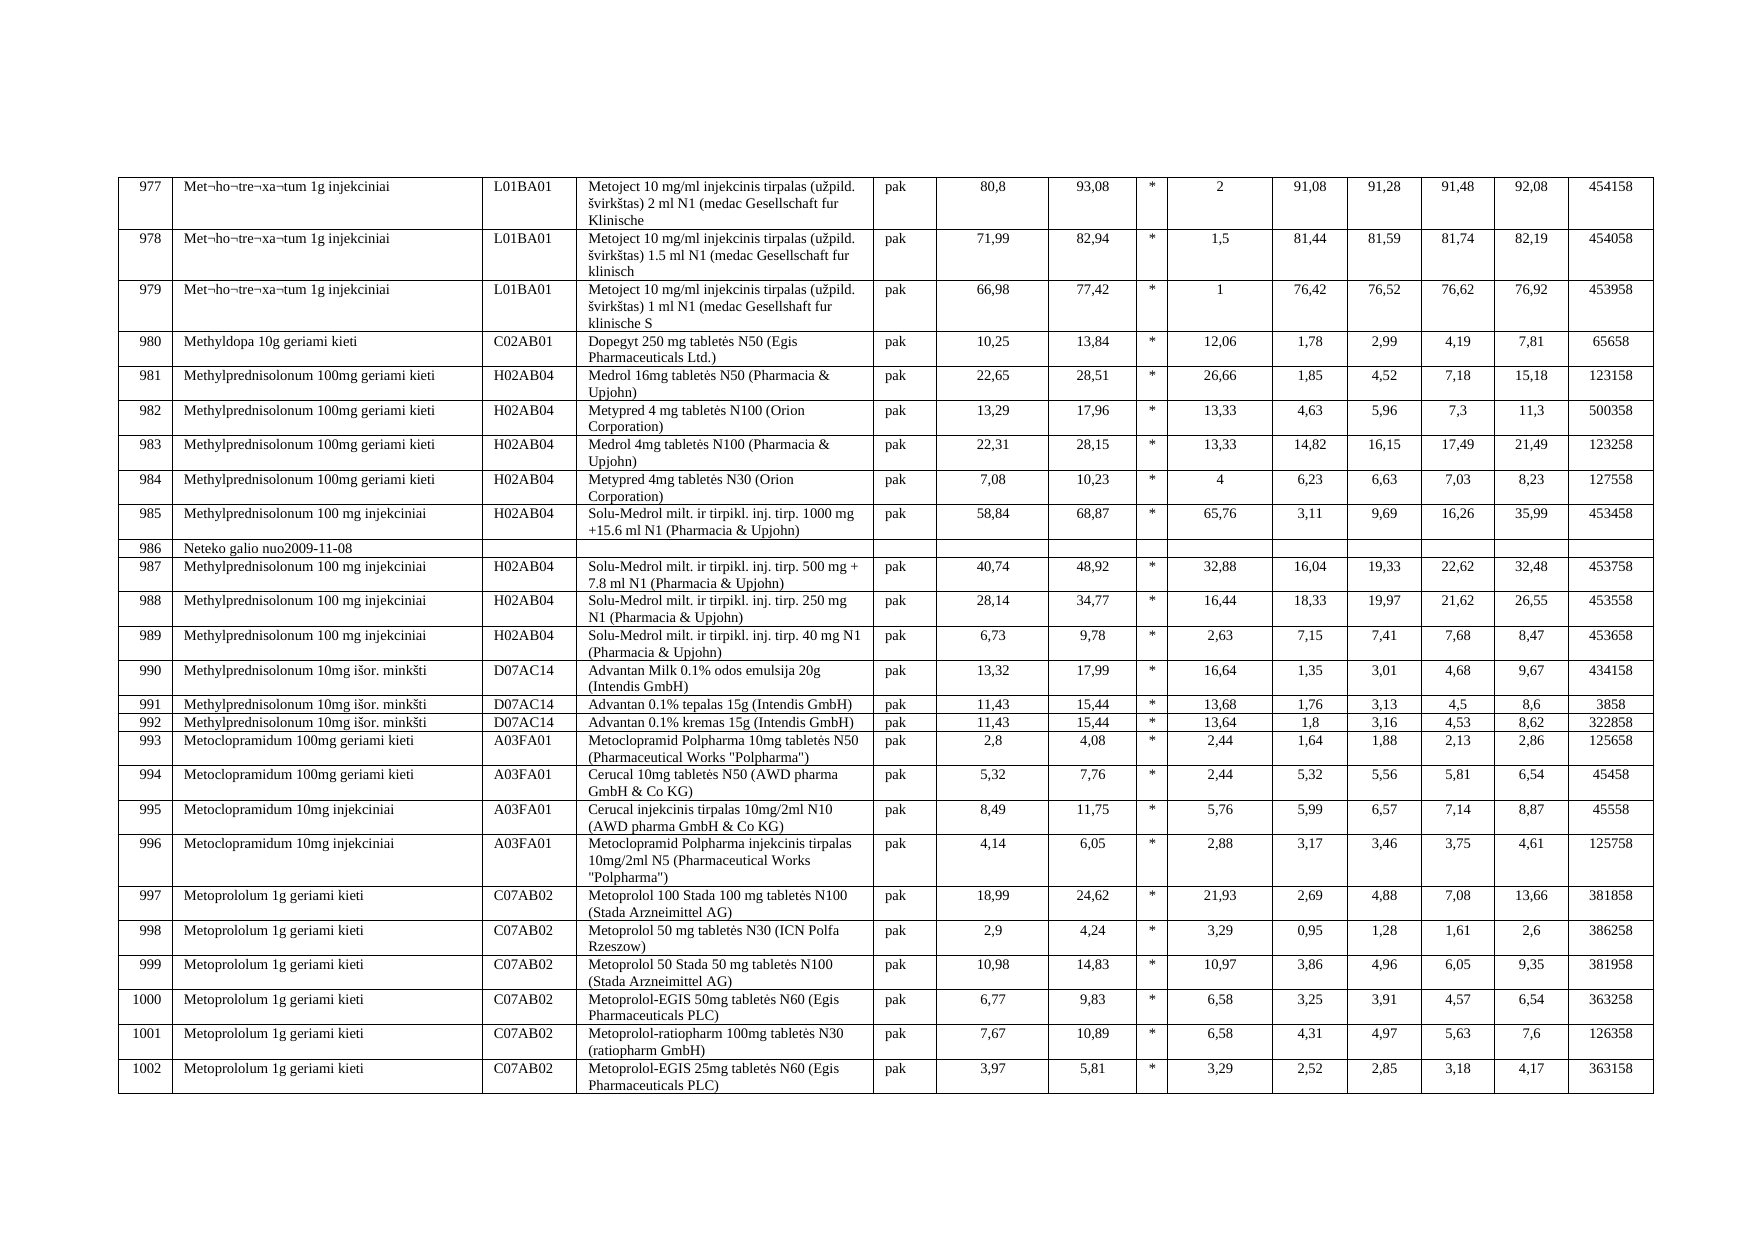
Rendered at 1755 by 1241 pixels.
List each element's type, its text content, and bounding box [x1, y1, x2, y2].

table_cell 18,33 [1273, 592, 1347, 626]
table_cell 22,62 [1422, 558, 1494, 591]
table_cell 92,08 [1495, 178, 1568, 228]
table_cell * [1137, 696, 1167, 713]
table_cell 123258 [1569, 436, 1653, 469]
table_cell 26,55 [1495, 592, 1568, 626]
table_cell 4,61 [1495, 835, 1568, 886]
table_cell [1168, 540, 1272, 557]
table_cell 3,86 [1273, 956, 1347, 989]
table_cell 984 [119, 471, 172, 504]
table_cell 6,05 [1422, 956, 1494, 989]
table_cell pak [874, 281, 936, 331]
table_cell pak [874, 1060, 936, 1093]
table_cell D07AC14 [483, 714, 576, 731]
table_cell 2,63 [1168, 627, 1272, 660]
table_cell [1495, 540, 1568, 557]
table_cell 14,83 [1049, 956, 1136, 989]
table_cell 6,57 [1348, 801, 1421, 834]
table_cell C07AB02 [483, 1025, 576, 1058]
table_cell pak [874, 230, 936, 280]
table_cell pak [874, 505, 936, 539]
table_cell Metoprololum 1g geriami kieti [173, 921, 482, 955]
table_cell pak [874, 990, 936, 1024]
table_cell 5,81 [1422, 766, 1494, 800]
table_cell 77,42 [1049, 281, 1136, 331]
table_cell 15,44 [1049, 696, 1136, 713]
table_cell D07AC14 [483, 661, 576, 695]
table_cell 987 [119, 558, 172, 591]
table_cell Methylprednisolonum 100 mg injekciniai [173, 505, 482, 539]
table_cell 2,52 [1273, 1060, 1347, 1093]
table_cell 81,44 [1273, 230, 1347, 280]
table_cell 1,5 [1168, 230, 1272, 280]
table_cell 4,88 [1348, 887, 1421, 920]
table_cell H02AB04 [483, 558, 576, 591]
table_cell 91,28 [1348, 178, 1421, 228]
table_cell 453758 [1569, 558, 1653, 591]
table_cell pak [874, 801, 936, 834]
table_cell 34,77 [1049, 592, 1136, 626]
table_cell [874, 540, 936, 557]
table_cell 8,49 [937, 801, 1048, 834]
table_cell * [1137, 990, 1167, 1024]
table_cell 82,94 [1049, 230, 1136, 280]
table_cell 386258 [1569, 921, 1653, 955]
table_cell 8,62 [1495, 714, 1568, 731]
table_cell 999 [119, 956, 172, 989]
table_cell Medrol 16mg tabletės N50 (Pharmacia & Upjohn) [577, 367, 873, 400]
table_cell C07AB02 [483, 956, 576, 989]
table_cell Metoject 10 mg/ml injekcinis tirpalas (užpild. švirkštas) 2 ml N1 (medac Gesellschaft fur Klinische [577, 178, 873, 228]
table_cell 5,56 [1348, 766, 1421, 800]
table_cell H02AB04 [483, 367, 576, 400]
table_cell 9,67 [1495, 661, 1568, 695]
table_cell [937, 540, 1048, 557]
table_cell Metoject 10 mg/ml injekcinis tirpalas (užpild. švirkštas) 1 ml N1 (medac Gesellshaft fur klinische S [577, 281, 873, 331]
table_cell 16,15 [1348, 436, 1421, 469]
table_cell 21,62 [1422, 592, 1494, 626]
table_cell Methylprednisolonum 100 mg injekciniai [173, 558, 482, 591]
table_cell 3,16 [1348, 714, 1421, 731]
table_cell 7,03 [1422, 471, 1494, 504]
table_cell pak [874, 835, 936, 886]
table_cell 990 [119, 661, 172, 695]
table_cell 66,98 [937, 281, 1048, 331]
table_cell 45558 [1569, 801, 1653, 834]
table_cell 6,05 [1049, 835, 1136, 886]
table_cell 28,51 [1049, 367, 1136, 400]
table_cell Metypred 4mg tabletės N30 (Orion Corporation) [577, 471, 873, 504]
table_cell 454058 [1569, 230, 1653, 280]
table_cell Metoprolol 50 mg tabletės N30 (ICN Polfa Rzeszow) [577, 921, 873, 955]
table_cell Dopegyt 250 mg tabletės N50 (Egis Pharmaceuticals Ltd.) [577, 332, 873, 366]
table_cell pak [874, 714, 936, 731]
table_cell H02AB04 [483, 627, 576, 660]
table_cell 2,99 [1348, 332, 1421, 366]
table_cell 81,74 [1422, 230, 1494, 280]
table_cell 19,97 [1348, 592, 1421, 626]
table_cell Metoclopramid Polpharma injekcinis tirpalas 10mg/2ml N5 (Pharmaceutical Works "Polpharma") [577, 835, 873, 886]
table_cell 7,3 [1422, 401, 1494, 435]
table_cell 13,64 [1168, 714, 1272, 731]
table_cell Metoprololum 1g geriami kieti [173, 956, 482, 989]
table_cell 2,9 [937, 921, 1048, 955]
table_cell 3,91 [1348, 990, 1421, 1024]
table_cell 7,68 [1422, 627, 1494, 660]
table_cell [1049, 540, 1136, 557]
table_cell 16,04 [1273, 558, 1347, 591]
table_cell Cerucal injekcinis tirpalas 10mg/2ml N10 (AWD pharma GmbH & Co KG) [577, 801, 873, 834]
table_cell pak [874, 696, 936, 713]
table_cell pak [874, 921, 936, 955]
table_cell 6,73 [937, 627, 1048, 660]
table_cell 4,97 [1348, 1025, 1421, 1058]
table_cell pak [874, 627, 936, 660]
table_cell 2,6 [1495, 921, 1568, 955]
table_cell 3,17 [1273, 835, 1347, 886]
table_cell [483, 540, 576, 557]
table_cell Met¬ho¬tre¬xa¬tum 1g injekciniai [173, 281, 482, 331]
table_cell Medrol 4mg tabletės N100 (Pharmacia & Upjohn) [577, 436, 873, 469]
table_cell 4,14 [937, 835, 1048, 886]
table_cell 3,75 [1422, 835, 1494, 886]
table_cell Methylprednisolonum 100mg geriami kieti [173, 471, 482, 504]
table_cell 5,99 [1273, 801, 1347, 834]
table_cell 993 [119, 732, 172, 765]
table_cell 1001 [119, 1025, 172, 1058]
table_cell A03FA01 [483, 835, 576, 886]
table_cell * [1137, 332, 1167, 366]
table_cell * [1137, 558, 1167, 591]
table_cell 2,69 [1273, 887, 1347, 920]
table_cell 4,24 [1049, 921, 1136, 955]
table_cell * [1137, 471, 1167, 504]
table_cell Advantan Milk 0.1% odos emulsija 20g (Intendis GmbH) [577, 661, 873, 695]
table_cell 989 [119, 627, 172, 660]
table_cell Met¬ho¬tre¬xa¬tum 1g injekciniai [173, 230, 482, 280]
table_cell 11,3 [1495, 401, 1568, 435]
table_cell [1137, 540, 1167, 557]
table_cell 17,49 [1422, 436, 1494, 469]
table_cell 4,57 [1422, 990, 1494, 1024]
table_cell * [1137, 766, 1167, 800]
table_cell 9,35 [1495, 956, 1568, 989]
table_cell Cerucal 10mg tabletės N50 (AWD pharma GmbH & Co KG) [577, 766, 873, 800]
table_cell 995 [119, 801, 172, 834]
table_cell pak [874, 332, 936, 366]
table_cell 363258 [1569, 990, 1653, 1024]
table_cell [1422, 540, 1494, 557]
table_cell pak [874, 732, 936, 765]
table_cell Metoclopramidum 10mg injekciniai [173, 835, 482, 886]
table_cell Methylprednisolonum 100mg geriami kieti [173, 367, 482, 400]
table_cell 68,87 [1049, 505, 1136, 539]
table_cell * [1137, 732, 1167, 765]
table_cell 9,83 [1049, 990, 1136, 1024]
table_cell Methylprednisolonum 100mg geriami kieti [173, 401, 482, 435]
table_cell Solu-Medrol milt. ir tirpikl. inj. tirp. 40 mg N1 (Pharmacia & Upjohn) [577, 627, 873, 660]
table_cell D07AC14 [483, 696, 576, 713]
table_cell Neteko galio nuo2009-11-08 [173, 540, 482, 557]
table_cell 994 [119, 766, 172, 800]
table_cell 126358 [1569, 1025, 1653, 1058]
table_cell Solu-Medrol milt. ir tirpikl. inj. tirp. 500 mg + 7.8 ml N1 (Pharmacia & Upjohn) [577, 558, 873, 591]
table_cell A03FA01 [483, 801, 576, 834]
table_cell 13,66 [1495, 887, 1568, 920]
table_cell Metoprolol-EGIS 25mg tabletės N60 (Egis Pharmaceuticals PLC) [577, 1060, 873, 1093]
table_cell 16,26 [1422, 505, 1494, 539]
table_cell 6,77 [937, 990, 1048, 1024]
table_cell 13,68 [1168, 696, 1272, 713]
table_cell Methylprednisolonum 100 mg injekciniai [173, 592, 482, 626]
table_cell 3858 [1569, 696, 1653, 713]
table_cell 3,46 [1348, 835, 1421, 886]
table_cell L01BA01 [483, 178, 576, 228]
table_cell 453458 [1569, 505, 1653, 539]
table_cell 7,81 [1495, 332, 1568, 366]
table_cell C02AB01 [483, 332, 576, 366]
table_cell 8,87 [1495, 801, 1568, 834]
table_cell 24,62 [1049, 887, 1136, 920]
table_cell 988 [119, 592, 172, 626]
table_cell C07AB02 [483, 990, 576, 1024]
table_cell 1000 [119, 990, 172, 1024]
table_cell 5,32 [1273, 766, 1347, 800]
table_cell A03FA01 [483, 766, 576, 800]
table_cell 0,95 [1273, 921, 1347, 955]
table_cell 381958 [1569, 956, 1653, 989]
table_cell Methylprednisolonum 10mg išor. minkšti [173, 696, 482, 713]
table_cell 978 [119, 230, 172, 280]
table_cell * [1137, 592, 1167, 626]
table_cell 1,88 [1348, 732, 1421, 765]
table_cell pak [874, 558, 936, 591]
table_cell 13,33 [1168, 401, 1272, 435]
table_cell 4,19 [1422, 332, 1494, 366]
table_cell Advantan 0.1% tepalas 15g (Intendis GmbH) [577, 696, 873, 713]
table_cell 7,41 [1348, 627, 1421, 660]
table_cell 16,44 [1168, 592, 1272, 626]
table_cell 91,08 [1273, 178, 1347, 228]
table_cell 76,52 [1348, 281, 1421, 331]
table_cell [1273, 540, 1347, 557]
table_cell Metoprolol-EGIS 50mg tabletės N60 (Egis Pharmaceuticals PLC) [577, 990, 873, 1024]
table_cell 1,8 [1273, 714, 1347, 731]
table_cell 4,53 [1422, 714, 1494, 731]
table_cell 18,99 [937, 887, 1048, 920]
table_cell 65658 [1569, 332, 1653, 366]
table_cell 2,44 [1168, 732, 1272, 765]
table_cell 76,92 [1495, 281, 1568, 331]
table_cell 4,31 [1273, 1025, 1347, 1058]
table_cell H02AB04 [483, 471, 576, 504]
table_cell 82,19 [1495, 230, 1568, 280]
table_cell 991 [119, 696, 172, 713]
table_cell 32,88 [1168, 558, 1272, 591]
table_cell * [1137, 1025, 1167, 1058]
table_cell 6,54 [1495, 990, 1568, 1024]
table_cell 125658 [1569, 732, 1653, 765]
table_cell 7,15 [1273, 627, 1347, 660]
table_cell * [1137, 887, 1167, 920]
table_cell 35,99 [1495, 505, 1568, 539]
table_cell 13,33 [1168, 436, 1272, 469]
table_cell Solu-Medrol milt. ir tirpikl. inj. tirp. 1000 mg +15.6 ml N1 (Pharmacia & Upjohn) [577, 505, 873, 539]
table_cell pak [874, 436, 936, 469]
table_cell 1,35 [1273, 661, 1347, 695]
table_cell * [1137, 401, 1167, 435]
table_cell 1,78 [1273, 332, 1347, 366]
table_cell Metoprolol 100 Stada 100 mg tabletės N100 (Stada Arzneimittel AG) [577, 887, 873, 920]
table_cell Metoclopramidum 100mg geriami kieti [173, 732, 482, 765]
table_cell Metoprolol-ratiopharm 100mg tabletės N30 (ratiopharm GmbH) [577, 1025, 873, 1058]
table_cell 80,8 [937, 178, 1048, 228]
table_cell 500358 [1569, 401, 1653, 435]
table_cell 7,6 [1495, 1025, 1568, 1058]
table_cell 13,84 [1049, 332, 1136, 366]
table_cell 123158 [1569, 367, 1653, 400]
table_cell * [1137, 436, 1167, 469]
table_cell 12,06 [1168, 332, 1272, 366]
table_cell [577, 540, 873, 557]
table_cell 381858 [1569, 887, 1653, 920]
table_cell Metoprolol 50 Stada 50 mg tabletės N100 (Stada Arzneimittel AG) [577, 956, 873, 989]
table_cell 10,98 [937, 956, 1048, 989]
table_cell 997 [119, 887, 172, 920]
table_cell 14,82 [1273, 436, 1347, 469]
table_cell 1,28 [1348, 921, 1421, 955]
table_cell Met¬ho¬tre¬xa¬tum 1g injekciniai [173, 178, 482, 228]
table_cell 2,8 [937, 732, 1048, 765]
table_cell 6,58 [1168, 990, 1272, 1024]
table_cell 8,23 [1495, 471, 1568, 504]
table_cell * [1137, 1060, 1167, 1093]
table_cell H02AB04 [483, 505, 576, 539]
table_cell Methylprednisolonum 10mg išor. minkšti [173, 714, 482, 731]
table_cell Metoprololum 1g geriami kieti [173, 887, 482, 920]
table_cell 2,88 [1168, 835, 1272, 886]
table_cell 3,97 [937, 1060, 1048, 1093]
table_cell 21,93 [1168, 887, 1272, 920]
table_cell [1348, 540, 1421, 557]
table_cell 453658 [1569, 627, 1653, 660]
table_cell pak [874, 178, 936, 228]
table_cell 10,97 [1168, 956, 1272, 989]
table_cell 5,32 [937, 766, 1048, 800]
table_cell 7,18 [1422, 367, 1494, 400]
table_cell 434158 [1569, 661, 1653, 695]
table_cell 1 [1168, 281, 1272, 331]
table_cell 8,6 [1495, 696, 1568, 713]
table_cell 7,08 [1422, 887, 1494, 920]
table_cell 3,11 [1273, 505, 1347, 539]
table_cell 3,29 [1168, 1060, 1272, 1093]
table_cell 45458 [1569, 766, 1653, 800]
table_cell 7,08 [937, 471, 1048, 504]
table_cell 21,49 [1495, 436, 1568, 469]
table_cell 4,52 [1348, 367, 1421, 400]
table_cell * [1137, 627, 1167, 660]
table_cell * [1137, 178, 1167, 228]
table_cell 7,67 [937, 1025, 1048, 1058]
table_cell Metoprololum 1g geriami kieti [173, 1060, 482, 1093]
table_cell 91,48 [1422, 178, 1494, 228]
table_cell C07AB02 [483, 887, 576, 920]
table_cell * [1137, 281, 1167, 331]
table_cell 4,96 [1348, 956, 1421, 989]
table_cell 10,23 [1049, 471, 1136, 504]
table_cell 986 [119, 540, 172, 557]
table_cell 4,08 [1049, 732, 1136, 765]
table_cell 1,76 [1273, 696, 1347, 713]
table_cell L01BA01 [483, 230, 576, 280]
table_cell 125758 [1569, 835, 1653, 886]
table_cell Methylprednisolonum 100 mg injekciniai [173, 627, 482, 660]
table_cell 17,96 [1049, 401, 1136, 435]
table_cell pak [874, 887, 936, 920]
table_cell 9,69 [1348, 505, 1421, 539]
table_cell 11,75 [1049, 801, 1136, 834]
table_cell 980 [119, 332, 172, 366]
table_cell 76,62 [1422, 281, 1494, 331]
table_cell C07AB02 [483, 921, 576, 955]
table_cell Advantan 0.1% kremas 15g (Intendis GmbH) [577, 714, 873, 731]
table_cell 71,99 [937, 230, 1048, 280]
table_cell 1,85 [1273, 367, 1347, 400]
table_cell 2,86 [1495, 732, 1568, 765]
table_cell 8,47 [1495, 627, 1568, 660]
table_cell H02AB04 [483, 436, 576, 469]
table_cell * [1137, 505, 1167, 539]
table_cell 454158 [1569, 178, 1653, 228]
table_cell 2 [1168, 178, 1272, 228]
table_cell * [1137, 956, 1167, 989]
table_cell 1,61 [1422, 921, 1494, 955]
table_cell 15,44 [1049, 714, 1136, 731]
table_cell 93,08 [1049, 178, 1136, 228]
table_cell 127558 [1569, 471, 1653, 504]
table_cell 2,13 [1422, 732, 1494, 765]
table_cell 26,66 [1168, 367, 1272, 400]
table_cell 2,44 [1168, 766, 1272, 800]
table_cell 28,15 [1049, 436, 1136, 469]
table_cell C07AB02 [483, 1060, 576, 1093]
table_cell 22,65 [937, 367, 1048, 400]
table_cell Solu-Medrol milt. ir tirpikl. inj. tirp. 250 mg N1 (Pharmacia & Upjohn) [577, 592, 873, 626]
table_cell 7,76 [1049, 766, 1136, 800]
table_cell 16,64 [1168, 661, 1272, 695]
table_cell pak [874, 367, 936, 400]
table_cell 3,25 [1273, 990, 1347, 1024]
table_cell 3,01 [1348, 661, 1421, 695]
table_cell 81,59 [1348, 230, 1421, 280]
table_cell Metoject 10 mg/ml injekcinis tirpalas (užpild. švirkštas) 1.5 ml N1 (medac Gesellschaft fur klinisch [577, 230, 873, 280]
table_cell 76,42 [1273, 281, 1347, 331]
table_cell 22,31 [937, 436, 1048, 469]
table_cell * [1137, 661, 1167, 695]
table_cell 979 [119, 281, 172, 331]
table_cell Methylprednisolonum 100mg geriami kieti [173, 436, 482, 469]
table_cell 4,63 [1273, 401, 1347, 435]
table_cell 5,81 [1049, 1060, 1136, 1093]
table_cell 48,92 [1049, 558, 1136, 591]
table_cell 6,23 [1273, 471, 1347, 504]
table_cell 10,25 [937, 332, 1048, 366]
table_cell 11,43 [937, 714, 1048, 731]
table_cell 13,29 [937, 401, 1048, 435]
table_cell pak [874, 592, 936, 626]
table_cell 996 [119, 835, 172, 886]
table_cell pak [874, 1025, 936, 1058]
table_cell 4,5 [1422, 696, 1494, 713]
table_cell 981 [119, 367, 172, 400]
table_cell [1569, 540, 1653, 557]
table_cell 6,58 [1168, 1025, 1272, 1058]
table_cell 2,85 [1348, 1060, 1421, 1093]
table_cell * [1137, 714, 1167, 731]
table_cell 5,63 [1422, 1025, 1494, 1058]
table_cell Metypred 4 mg tabletės N100 (Orion Corporation) [577, 401, 873, 435]
table_cell 322858 [1569, 714, 1653, 731]
table_cell 32,48 [1495, 558, 1568, 591]
table_cell * [1137, 367, 1167, 400]
table_cell 3,29 [1168, 921, 1272, 955]
table_cell 7,14 [1422, 801, 1494, 834]
table_cell 28,14 [937, 592, 1048, 626]
table_cell * [1137, 801, 1167, 834]
table_cell 40,74 [937, 558, 1048, 591]
table_cell 17,99 [1049, 661, 1136, 695]
table_cell 992 [119, 714, 172, 731]
table_cell pak [874, 956, 936, 989]
table_cell pak [874, 766, 936, 800]
table_cell 10,89 [1049, 1025, 1136, 1058]
table_cell Metoprololum 1g geriami kieti [173, 1025, 482, 1058]
table_cell 6,63 [1348, 471, 1421, 504]
table_cell 4 [1168, 471, 1272, 504]
table_cell Metoprololum 1g geriami kieti [173, 990, 482, 1024]
table_cell 983 [119, 436, 172, 469]
table_cell 453958 [1569, 281, 1653, 331]
table_cell A03FA01 [483, 732, 576, 765]
table_cell 982 [119, 401, 172, 435]
table_cell 9,78 [1049, 627, 1136, 660]
table_cell 4,17 [1495, 1060, 1568, 1093]
table_cell pak [874, 661, 936, 695]
table_cell 65,76 [1168, 505, 1272, 539]
table_cell 11,43 [937, 696, 1048, 713]
table_cell Metoclopramidum 10mg injekciniai [173, 801, 482, 834]
table_cell 998 [119, 921, 172, 955]
table_cell 1002 [119, 1060, 172, 1093]
table_cell 19,33 [1348, 558, 1421, 591]
table_cell 3,18 [1422, 1060, 1494, 1093]
table_cell H02AB04 [483, 401, 576, 435]
table_cell 453558 [1569, 592, 1653, 626]
table_cell 4,68 [1422, 661, 1494, 695]
table_cell * [1137, 835, 1167, 886]
table_cell Metoclopramid Polpharma 10mg tabletės N50 (Pharmaceutical Works "Polpharma") [577, 732, 873, 765]
table_cell 3,13 [1348, 696, 1421, 713]
table_cell 1,64 [1273, 732, 1347, 765]
table_cell Methyldopa 10g geriami kieti [173, 332, 482, 366]
table_cell 5,76 [1168, 801, 1272, 834]
table_cell 58,84 [937, 505, 1048, 539]
table_cell 363158 [1569, 1060, 1653, 1093]
table_cell 985 [119, 505, 172, 539]
table_cell Methylprednisolonum 10mg išor. minkšti [173, 661, 482, 695]
table_cell * [1137, 230, 1167, 280]
table_cell H02AB04 [483, 592, 576, 626]
table_cell pak [874, 471, 936, 504]
table_cell L01BA01 [483, 281, 576, 331]
table_cell pak [874, 401, 936, 435]
table_cell 13,32 [937, 661, 1048, 695]
table_cell Metoclopramidum 100mg geriami kieti [173, 766, 482, 800]
table_cell 5,96 [1348, 401, 1421, 435]
table_cell * [1137, 921, 1167, 955]
table_cell 6,54 [1495, 766, 1568, 800]
table_cell 15,18 [1495, 367, 1568, 400]
table_cell 977 [119, 178, 172, 228]
